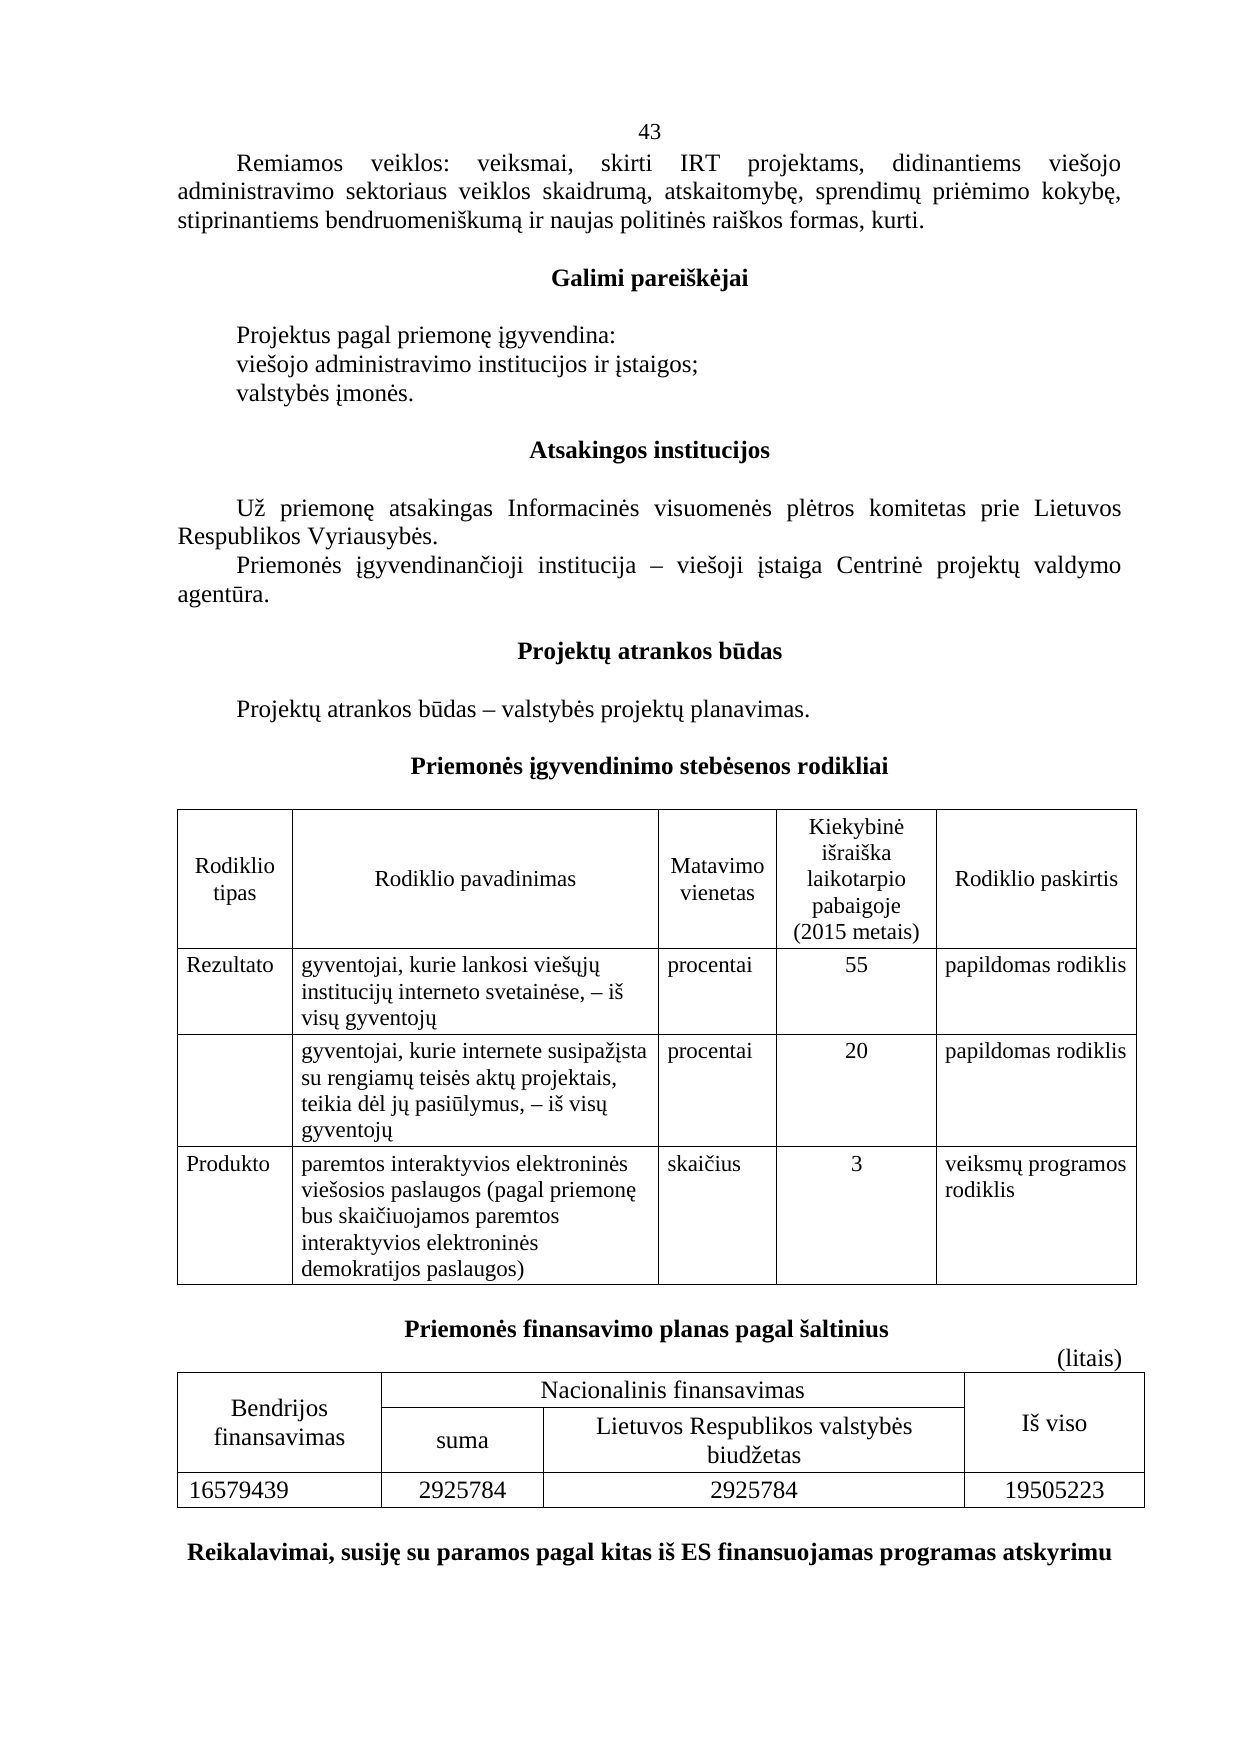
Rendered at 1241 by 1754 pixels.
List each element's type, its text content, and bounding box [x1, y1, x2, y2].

table_cell 19505223 [965, 1473, 1144, 1507]
table_cell Lietuvos Respublikos valstybės biudžetas [544, 1408, 964, 1472]
table_header Rodiklio paskirtis [937, 810, 1136, 947]
table_cell gyventojai, kurie internete susipažįsta su rengiamų teisės aktų projektais, teikia dėl jų pasiūlymus, – iš visų gyventojų [293, 1035, 658, 1146]
text (litais) [177, 1343, 1122, 1372]
table_cell papildomas rodiklis [937, 1035, 1136, 1146]
table_header Nacionalinis finansavimas [382, 1373, 964, 1407]
table_cell paremtos interaktyvios elektroninės viešosios paslaugos (pagal priemonę bus skaičiuojamos paremtos interaktyvios elektroninės demokratijos paslaugos) [293, 1147, 658, 1284]
table_cell veiksmų programos rodiklis [937, 1147, 1136, 1284]
table_cell 2925784 [382, 1473, 543, 1507]
text Atsakingos institucijos [177, 435, 1122, 464]
table_cell procentai [659, 1035, 776, 1146]
table_cell Rezultato [178, 949, 292, 1033]
table_header Rodiklio pavadinimas [293, 810, 658, 947]
table_cell 16579439 [178, 1473, 381, 1507]
table_header Iš viso [965, 1373, 1144, 1472]
text Projektų atrankos būdas [177, 636, 1122, 665]
table_cell Produkto [178, 1147, 292, 1284]
table_header Matavimo vienetas [659, 810, 776, 947]
text Priemonės įgyvendinimo stebėsenos rodikliai [177, 751, 1122, 780]
table_header Kiekybinė išraiška laikotarpio pabaigoje (2015 metais) [777, 810, 936, 947]
table_cell 55 [777, 949, 936, 1033]
table_cell [178, 1035, 292, 1146]
text Projektų atrankos būdas – valstybės projektų planavimas. [177, 694, 1122, 723]
text Už priemonę atsakingas Informacinės visuomenės plėtros komitetas prie Lietuvos Respublikos Vyriausybės. [177, 493, 1122, 550]
text Priemonės finansavimo planas pagal šaltinius [177, 1314, 1122, 1343]
text Priemonės įgyvendinančioji institucija – viešoji įstaiga Centrinė projektų valdymo agentūra. [177, 550, 1122, 608]
table_cell papildomas rodiklis [937, 949, 1136, 1033]
table_cell suma [382, 1408, 543, 1472]
table_cell 3 [777, 1147, 936, 1284]
table_cell procentai [659, 949, 776, 1033]
table_cell 20 [777, 1035, 936, 1146]
text valstybės įmonės. [177, 378, 1122, 406]
table_cell gyventojai, kurie lankosi viešųjų institucijų interneto svetainėse, – iš visų gyventojų [293, 949, 658, 1033]
text Projektus pagal priemonę įgyvendina: [177, 320, 1122, 349]
table_header Rodiklio tipas [178, 810, 292, 947]
text Remiamos veiklos: veiksmai, skirti IRT projektams, didinantiems viešojo administravimo sektoriaus veiklos skaidrumą, atskaitomybę, sprendimų priėmimo kokybę, stiprinantiems bendruomeniškumą ir naujas politinės raiškos formas, kurti. [177, 148, 1122, 234]
table_cell skaičius [659, 1147, 776, 1284]
table_header Bendrijos finansavimas [178, 1373, 381, 1472]
text Galimi pareiškėjai [177, 263, 1122, 291]
text Reikalavimai, susiję su paramos pagal kitas iš ES finansuojamas programas atskyrimu [177, 1537, 1122, 1566]
table_cell 2925784 [544, 1473, 964, 1507]
text viešojo administravimo institucijos ir įstaigos; [177, 349, 1122, 378]
